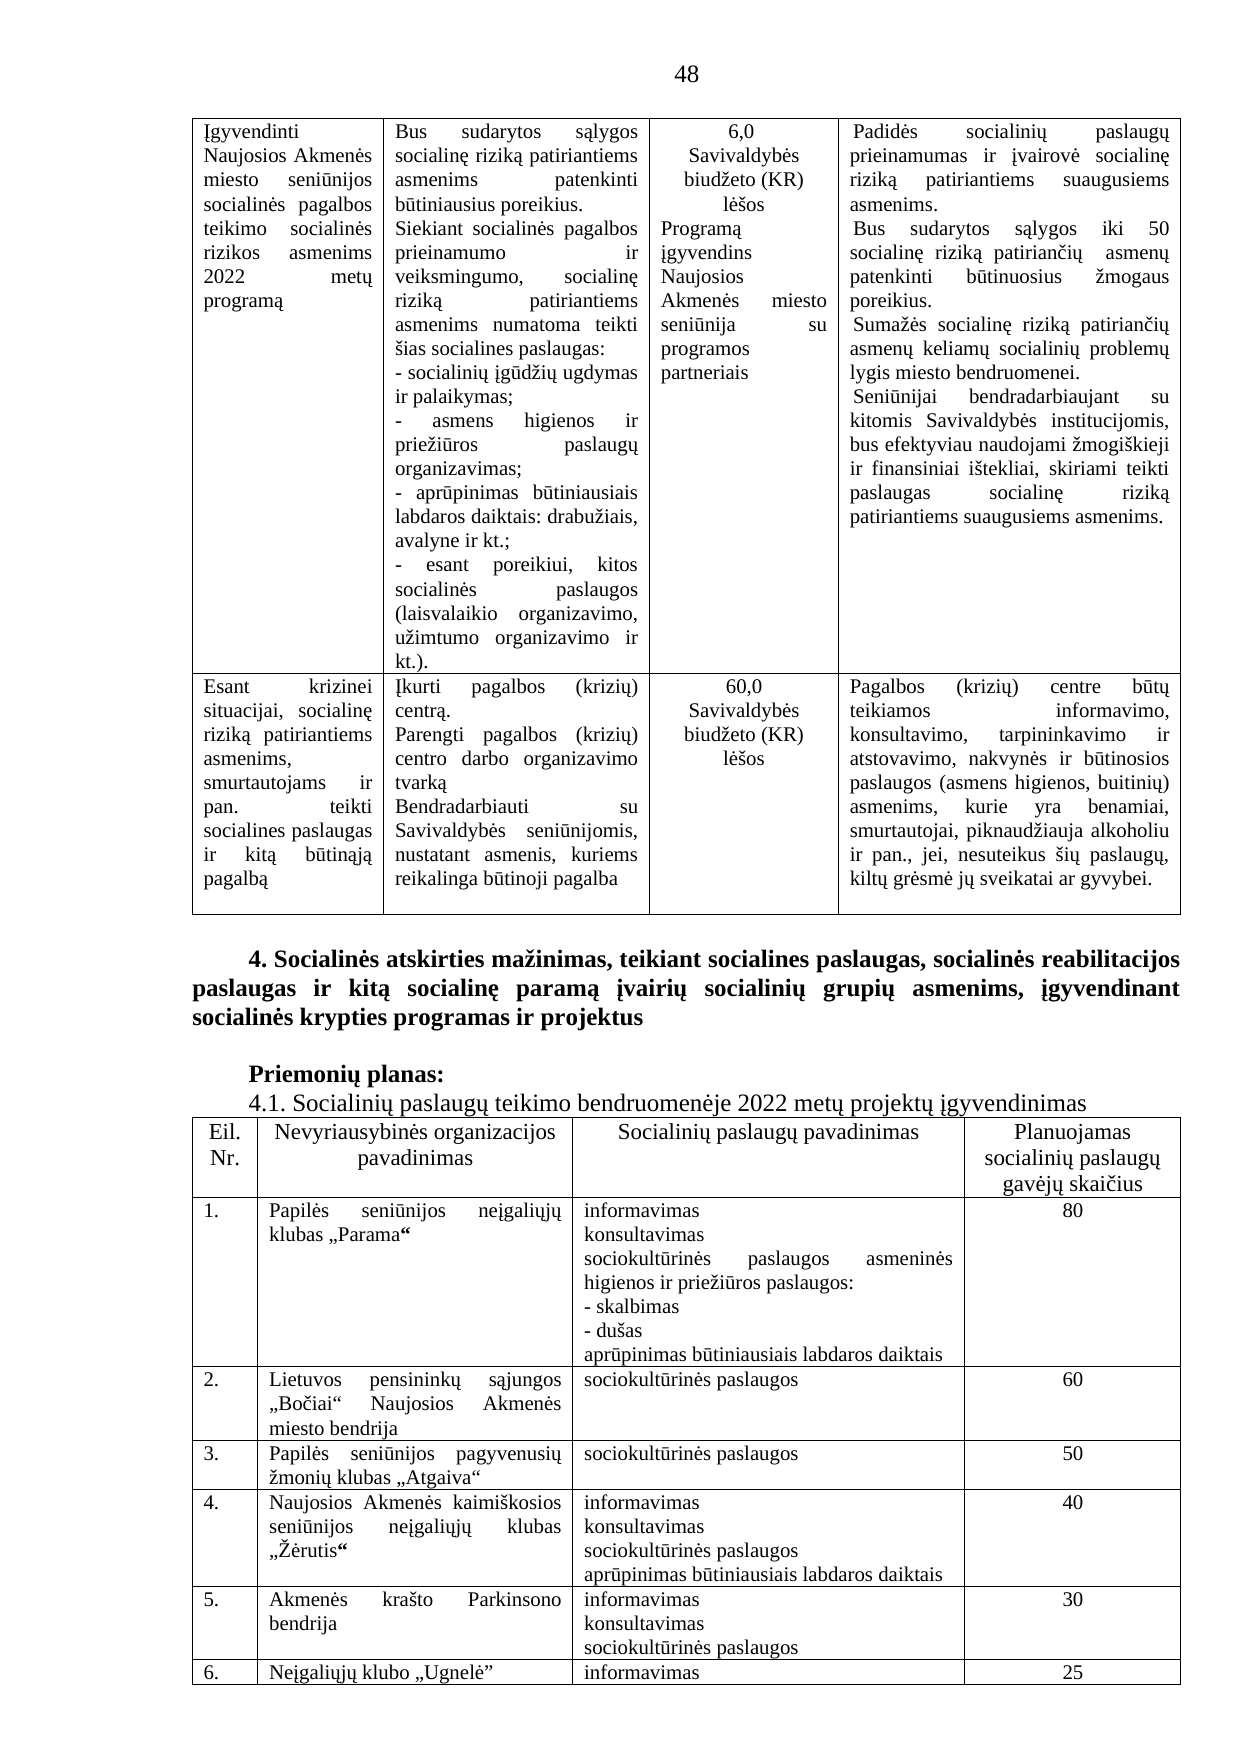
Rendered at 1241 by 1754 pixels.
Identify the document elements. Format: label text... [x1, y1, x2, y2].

table_cell Lietuvos pensininkų sąjungos „Bočiai“ Naujosios Akmenės miesto bendrija [258, 1367, 572, 1439]
table_cell Pagalbos (krizių) centre būtų teikiamos informavimo, konsultavimo, tarpininkavimo ir atstovavimo, nakvynės ir būtinosios paslaugos (asmens higienos, buitinių) asmenims, kurie yra benamiai, smurtautojai, piknaudžiauja alkoholiu ir pan., jei, nesuteikus šių paslaugų, kiltų grėsmė jų sveikatai ar gyvybei. [839, 674, 1180, 914]
text 4.1. Socialinių paslaugų teikimo bendruomenėje 2022 metų projektų įgyvendinimas [192, 1088, 1181, 1117]
table_cell 3. [193, 1441, 257, 1489]
table_cell Padidės socialinių paslaugų prieinamumas ir įvairovė socialinę riziką patiriantiems suaugusiems asmenims. Bus sudarytos sąlygos iki 50 socialinę riziką patiriančių asmenų patenkinti būtinuosius žmogaus poreikius. Sumažės socialinę riziką patiriančių asmenų keliamų socialinių problemų lygis miesto bendruomenei. Seniūnijai bendradarbiaujant su kitomis Savivaldybės institucijomis, bus efektyviau naudojami žmogiškieji ir finansiniai ištekliai, skiriami teikti paslaugas socialinę riziką patiriantiems suaugusiems asmenims. [839, 119, 1180, 673]
table_cell 2. [193, 1367, 257, 1439]
table_cell Įgyvendinti Naujosios Akmenės miesto seniūnijos socialinės pagalbos teikimo socialinės rizikos asmenims 2022 metų programą [193, 119, 383, 673]
table_header Planuojamas socialinių paslaugų gavėjų skaičius [965, 1118, 1180, 1197]
table_cell Naujosios Akmenės kaimiškosios seniūnijos neįgaliųjų klubas „Žėrutis“ [258, 1490, 572, 1586]
table_cell informavimas konsultavimas sociokultūrinės paslaugos aprūpinimas būtiniausiais labdaros daiktais [573, 1490, 964, 1586]
table_cell 60 [965, 1367, 1180, 1439]
table_cell Įkurti pagalbos (krizių) centrą. Parengti pagalbos (krizių) centro darbo organizavimo tvarką Bendradarbiauti su Savivaldybės seniūnijomis, nustatant asmenis, kuriems reikalinga būtinoji pagalba [384, 674, 649, 914]
table_cell 60,0 Savivaldybės biudžeto (KR) lėšos [650, 674, 838, 914]
table_header Socialinių paslaugų pavadinimas [573, 1118, 964, 1197]
table_cell 6,0 Savivaldybės biudžeto (KR) lėšos Programą įgyvendins Naujosios Akmenės miesto seniūnija su programos partneriais [650, 119, 838, 673]
table_header Nevyriausybinės organizacijos pavadinimas [258, 1118, 572, 1197]
table_cell 4. [193, 1490, 257, 1586]
table_cell informavimas konsultavimas sociokultūrinės paslaugos [573, 1587, 964, 1659]
text Priemonių planas: [192, 1059, 1181, 1088]
table_header Eil. Nr. [193, 1118, 257, 1197]
text 4. Socialinės atskirties mažinimas, teikiant socialines paslaugas, socialinės reabilitacijos paslaugas ir kitą socialinę paramą įvairių socialinių grupių asmenims, įgyvendinant socialinės krypties programas ir projektus [192, 944, 1181, 1030]
table_cell sociokultūrinės paslaugos [573, 1367, 964, 1439]
table_cell sociokultūrinės paslaugos [573, 1441, 964, 1489]
table_cell Papilės seniūnijos neįgaliųjų klubas „Parama“ [258, 1198, 572, 1366]
table_cell informavimas konsultavimas sociokultūrinės paslaugos asmeninės higienos ir priežiūros paslaugos: - skalbimas - dušas aprūpinimas būtiniausiais labdaros daiktais [573, 1198, 964, 1366]
table_cell 5. [193, 1587, 257, 1659]
table_cell 1. [193, 1198, 257, 1366]
table_cell 40 [965, 1490, 1180, 1586]
table_cell informavimas [573, 1660, 964, 1684]
table_cell 25 [965, 1660, 1180, 1684]
table_cell Esant krizinei situacijai, socialinę riziką patiriantiems asmenims, smurtautojams ir pan. teikti socialines paslaugas ir kitą būtinąją pagalbą [193, 674, 383, 914]
table_cell 6. [193, 1660, 257, 1684]
table_cell 30 [965, 1587, 1180, 1659]
table_cell Akmenės krašto Parkinsono bendrija [258, 1587, 572, 1659]
table_cell Neįgaliųjų klubo „Ugnelė” [258, 1660, 572, 1684]
table_cell Bus sudarytos sąlygos socialinę riziką patiriantiems asmenims patenkinti būtiniausius poreikius. Siekiant socialinės pagalbos prieinamumo ir veiksmingumo, socialinę riziką patiriantiems asmenims numatoma teikti šias socialines paslaugas: - socialinių įgūdžių ugdymas ir palaikymas; - asmens higienos ir priežiūros paslaugų organizavimas; - aprūpinimas būtiniausiais labdaros daiktais: drabužiais, avalyne ir kt.; - esant poreikiui, kitos socialinės paslaugos (laisvalaikio organizavimo, užimtumo organizavimo ir kt.). [384, 119, 649, 673]
table_cell 50 [965, 1441, 1180, 1489]
table_cell 80 [965, 1198, 1180, 1366]
table_cell Papilės seniūnijos pagyvenusių žmonių klubas „Atgaiva“ [258, 1441, 572, 1489]
